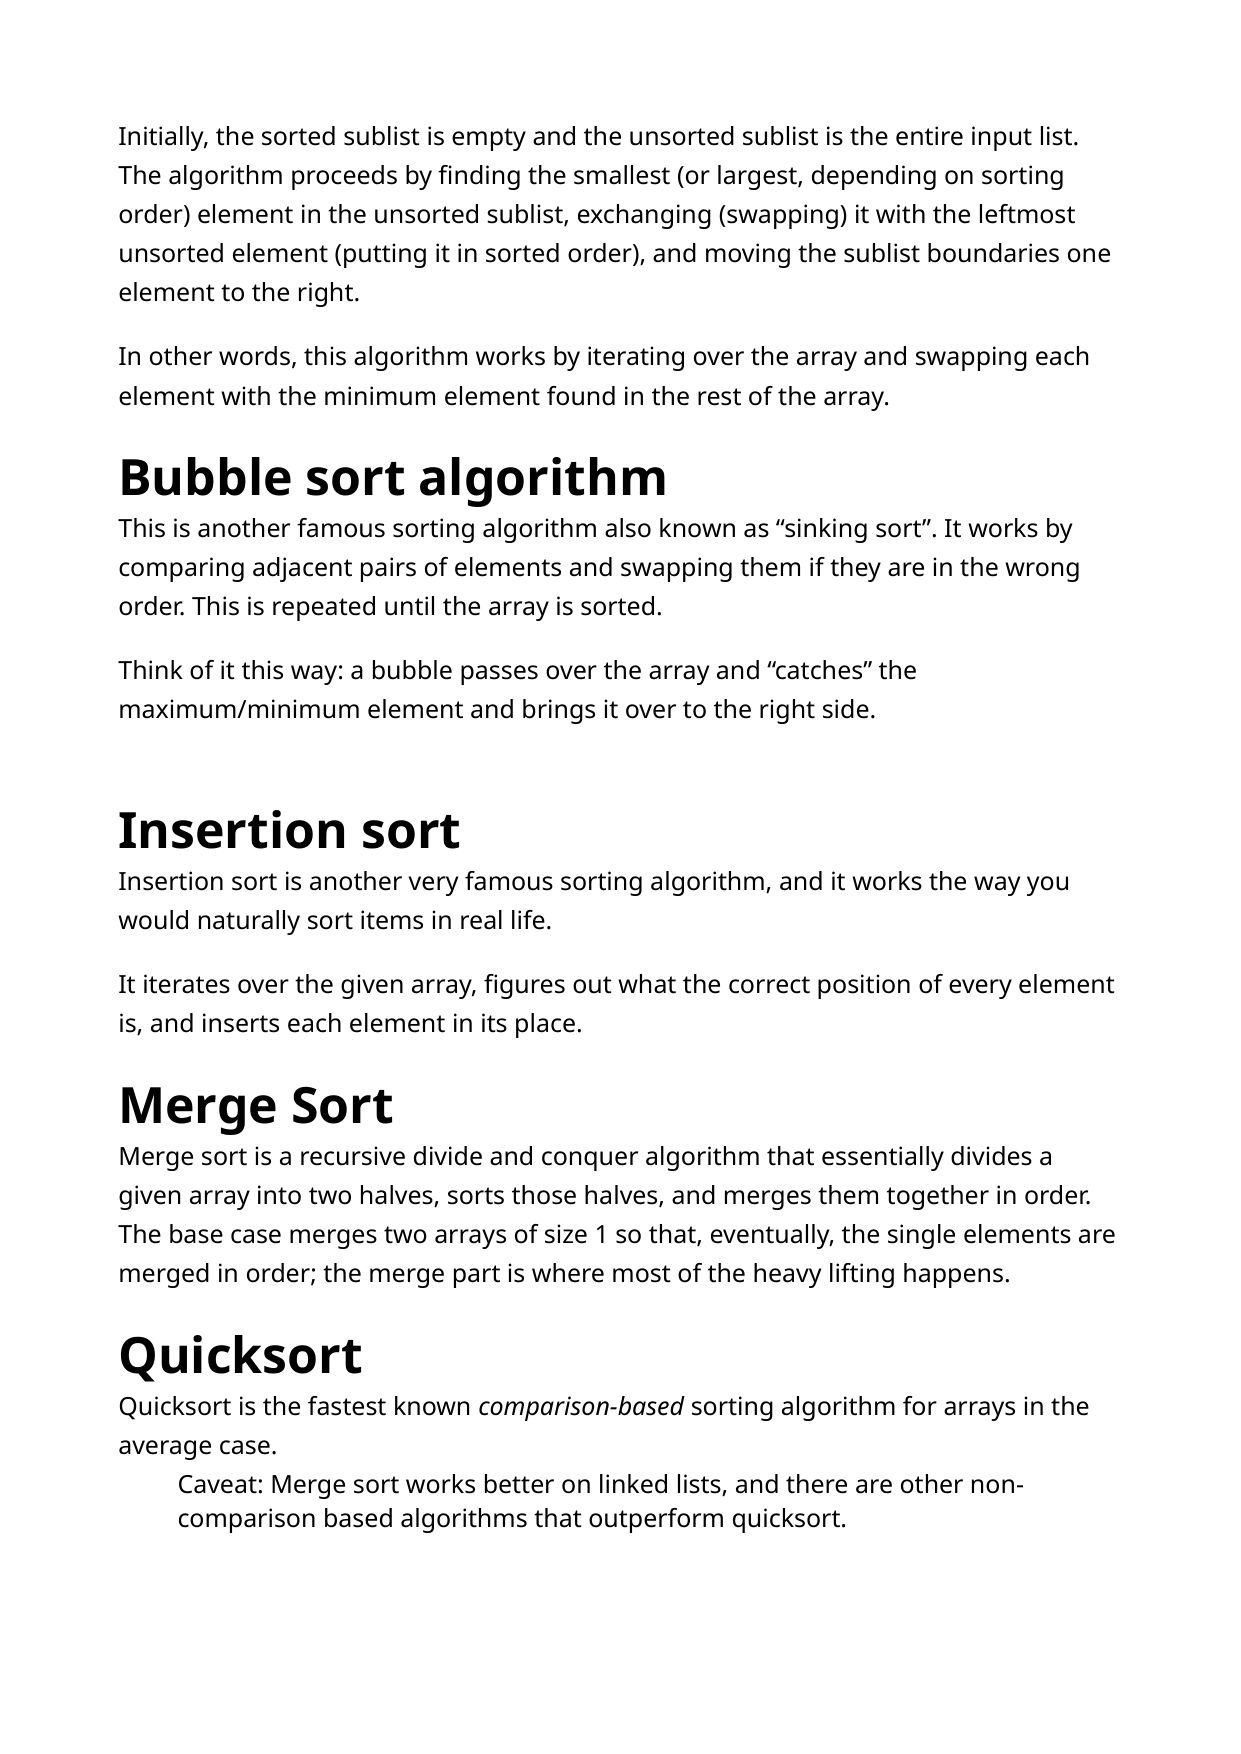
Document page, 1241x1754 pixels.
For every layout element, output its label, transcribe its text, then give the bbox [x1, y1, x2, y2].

text It iterates over the given array, figures out what the correct position of every element is, and inserts each element in its place. [118, 967, 1122, 1040]
text Quicksort is the fastest known comparison-based sorting algorithm for arrays in the average case. [118, 1388, 1122, 1461]
subtitle Bubble sort algorithm [118, 442, 1122, 510]
text Initially, the sorted sublist is empty and the unsorted sublist is the entire input list. The algorithm proceeds by finding the smallest (or largest, depending on sorting order) element in the unsorted sublist, exchanging (swapping) it with the leftmost unsorted element (putting it in sorted order), and moving the sublist boundaries one element to the right. [118, 118, 1122, 309]
text This is another famous sorting algorithm also known as “sinking sort”. It works by comparing adjacent pairs of elements and swapping them if they are in the wrong order. This is repeated until the array is sorted. [118, 510, 1122, 623]
subtitle Merge Sort [118, 1070, 1122, 1138]
text Insertion sort is another very famous sorting algorithm, and it works the way you would naturally sort items in real life. [118, 863, 1122, 937]
text In other words, this algorithm works by iterating over the array and swapping each element with the minimum element found in the rest of the array. [118, 339, 1122, 412]
subtitle Insertion sort [118, 795, 1122, 863]
text Caveat: Merge sort works better on linked lists, and there are other non-comparison based algorithms that outperform quicksort. [177, 1466, 1063, 1534]
text Merge sort is a recursive divide and conquer algorithm that essentially divides a given array into two halves, sorts those halves, and merges them together in order. The base case merges two arrays of size 1 so that, eventually, the single elements are merged in order; the merge part is where most of the heavy lifting happens. [118, 1138, 1122, 1290]
text Think of it this way: a bubble passes over the array and “catches” the maximum/minimum element and brings it over to the right side. [118, 653, 1122, 726]
subtitle Quicksort [118, 1320, 1122, 1388]
